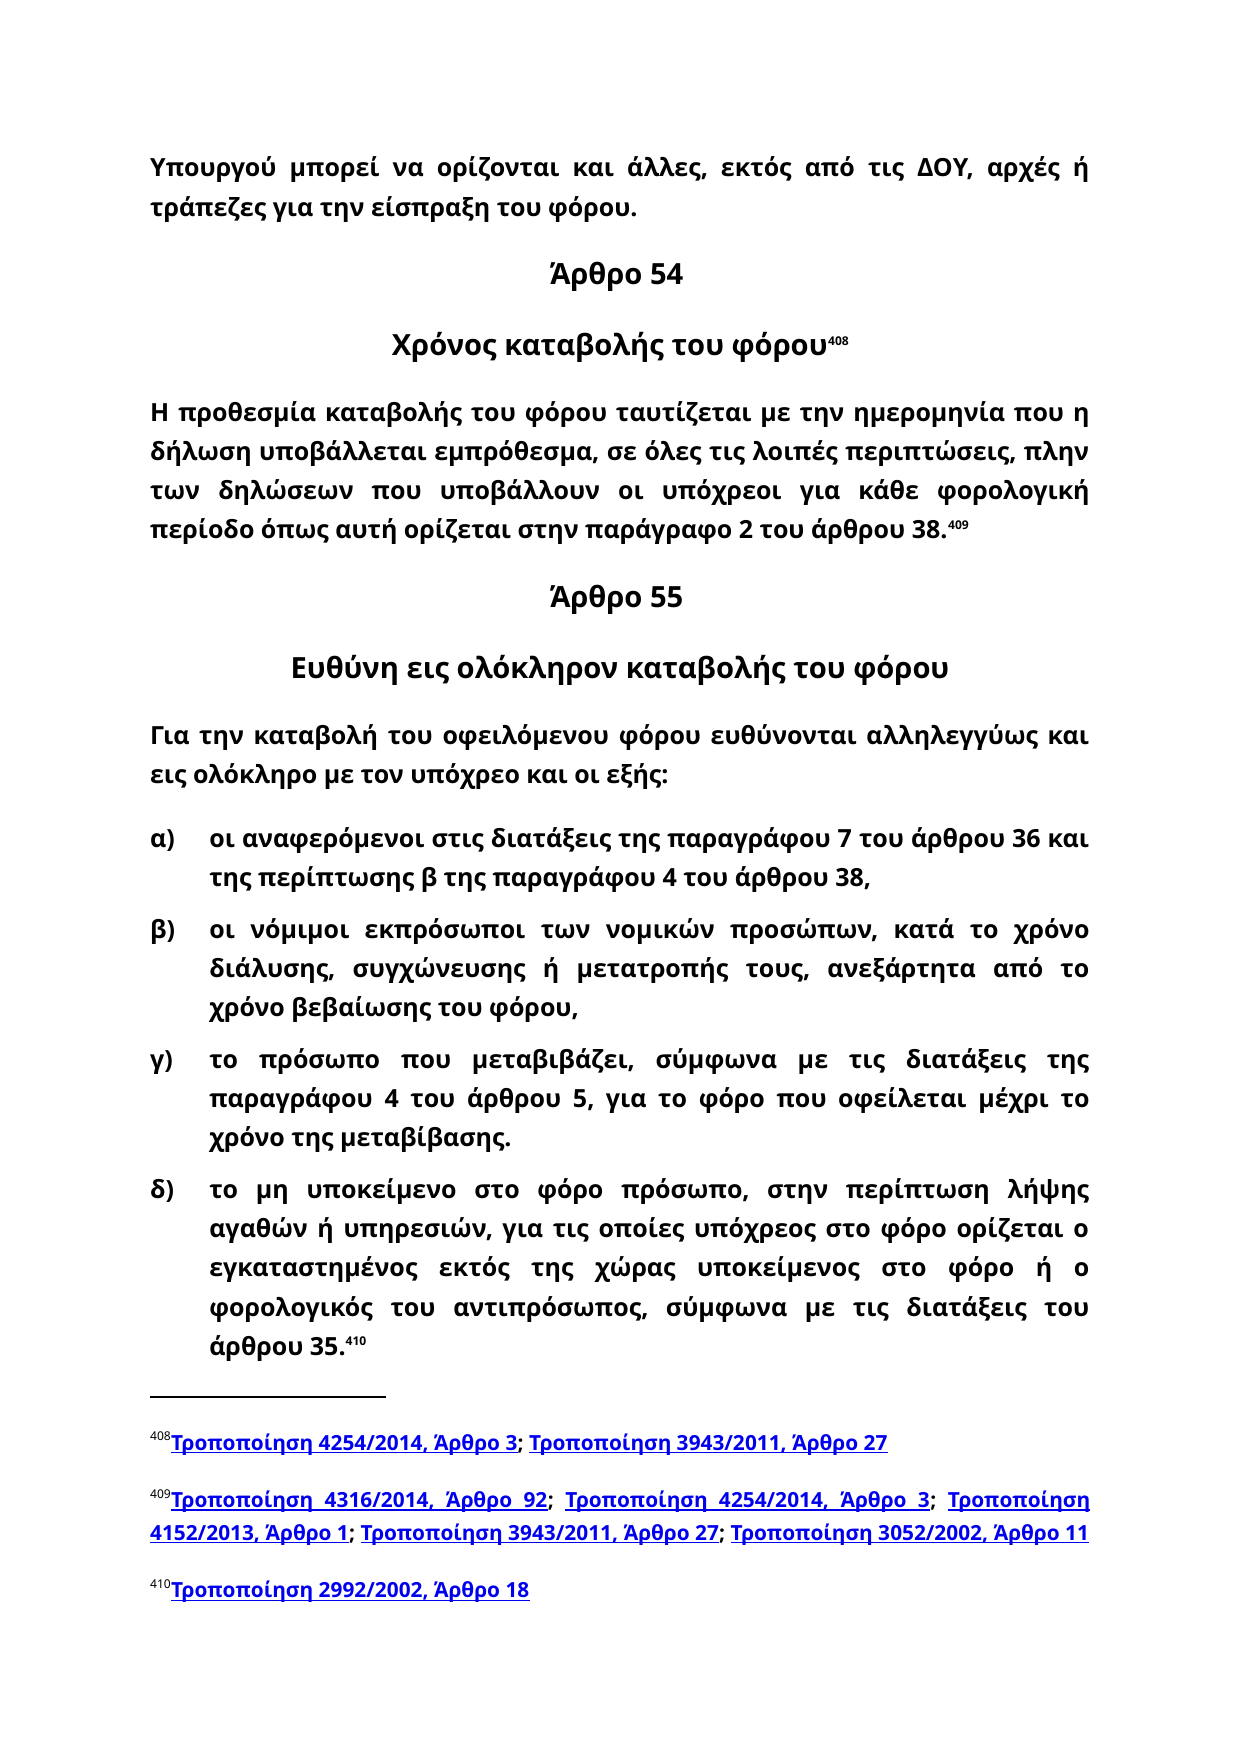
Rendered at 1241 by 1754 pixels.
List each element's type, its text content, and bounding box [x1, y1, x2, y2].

subtitle Άρθρο 55 [150, 576, 1090, 616]
list α) οι αναφερόμενοι στις διατάξεις της παραγράφου 7 του άρθρου 36 και της περίπτωσης β της παραγράφου 4 του άρθρου 38, [150, 821, 1090, 894]
text Τροποποίηση 2992/2002, Άρθρο 18 [150, 1576, 1090, 1604]
subtitle Άρθρο 54 [150, 253, 1090, 293]
text Για την καταβολή του οφειλόμενου φόρου ευθύνονται αλληλεγγύως και εις ολόκληρο με τον υπόχρεο και οι εξής: [150, 717, 1090, 791]
text Η προθεσμία καταβολής του φόρου ταυτίζεται με την ημερομηνία που η δήλωση υποβάλλεται εμπρόθεσμα, σε όλες τις λοιπές περιπτώσεις, πλην των δηλώσεων που υποβάλλουν οι υπόχρεοι για κάθε φορολογική περίοδο όπως αυτή ορίζεται στην παράγραφο 2 του άρθρου 38. [150, 394, 1090, 546]
subtitle Χρόνος καταβολής του φόρου [150, 324, 1090, 364]
text Υπουργού μπορεί να ορίζονται και άλλες, εκτός από τις ΔΟΥ, αρχές ή τράπεζες για την είσπραξη του φόρου. [150, 150, 1090, 223]
text Τροποποίηση 4254/2014, Άρθρο 3; Τροποποίηση 3943/2011, Άρθρο 27 [150, 1428, 1090, 1456]
text Τροποποίηση 4316/2014, Άρθρο 92; Τροποποίηση 4254/2014, Άρθρο 3; Τροποποίηση 4152/2013, Άρθρο 1; Τροποποίηση 3943/2011, Άρθρο 27; Τροποποίηση 3052/2002, Άρθρο 11 [150, 1485, 1090, 1546]
subtitle Ευθύνη εις ολόκληρον καταβολής του φόρου [150, 647, 1090, 687]
list β) οι νόμιμοι εκπρόσωποι των νομικών προσώπων, κατά το χρόνο διάλυσης, συγχώνευσης ή μετατροπής τους, ανεξάρτητα από το χρόνο βεβαίωσης του φόρου, [150, 912, 1090, 1024]
list γ) το πρόσωπο που μεταβιβάζει, σύμφωνα με τις διατάξεις της παραγράφου 4 του άρθρου 5, για το φόρο που οφείλεται μέχρι το χρόνο της μεταβίβασης. [150, 1042, 1090, 1154]
list δ) το μη υποκείμενο στο φόρο πρόσωπο, στην περίπτωση λήψης αγαθών ή υπηρεσιών, για τις οποίες υπόχρεος στο φόρο ορίζεται ο εγκαταστημένος εκτός της χώρας υποκείμενος στο φόρο ή ο φορολογικός του αντιπρόσωπος, σύμφωνα με τις διατάξεις του άρθρου 35. [150, 1172, 1090, 1362]
